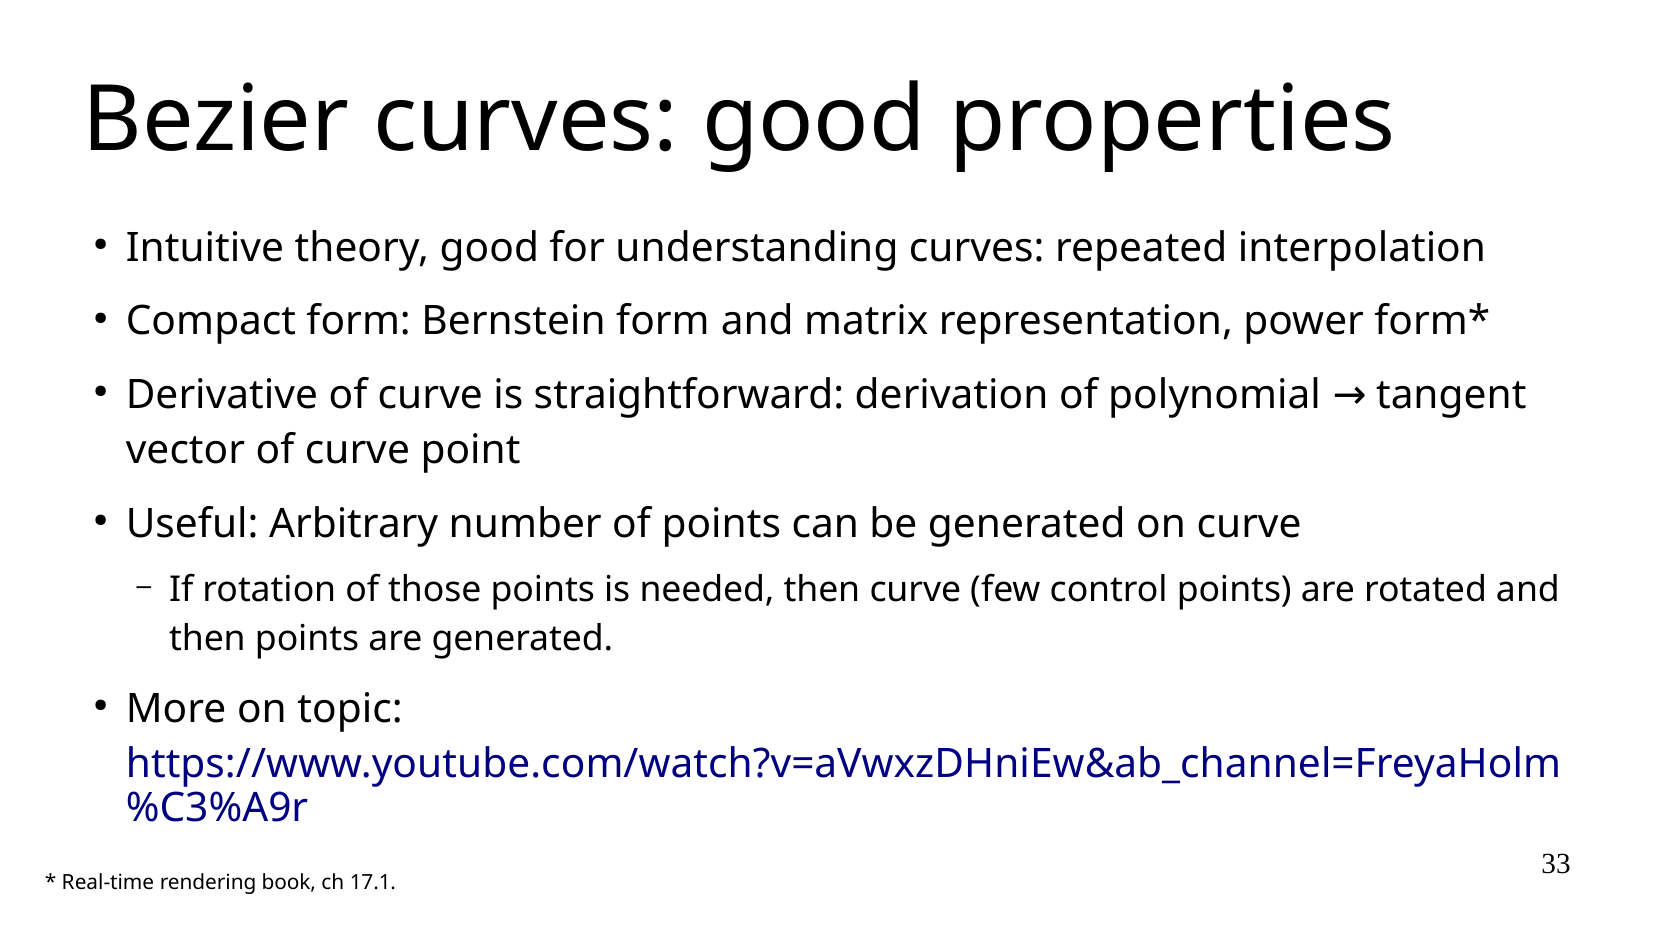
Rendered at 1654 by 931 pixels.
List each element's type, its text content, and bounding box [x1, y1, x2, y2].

list Intuitive theory, good for understanding curves: repeated interpolation Compact form: Bernstein form and matrix representation, power form* Derivative of curve is straightforward: derivation of polynomial → tangent vector of curve point Useful: Arbitrary number of points can be generated on curve If rotation of those points is needed, then curve (few control points) are rotated and then points are generated. More on topic: https://www.youtube.com/watch?v=aVwxzDHniEw&ab_channel=FreyaHolm%C3%A9r [82, 217, 1571, 796]
text_box * Real-time rendering book, ch 17.1. [30, 859, 1606, 901]
title Bezier curves: good properties [82, 37, 1571, 193]
